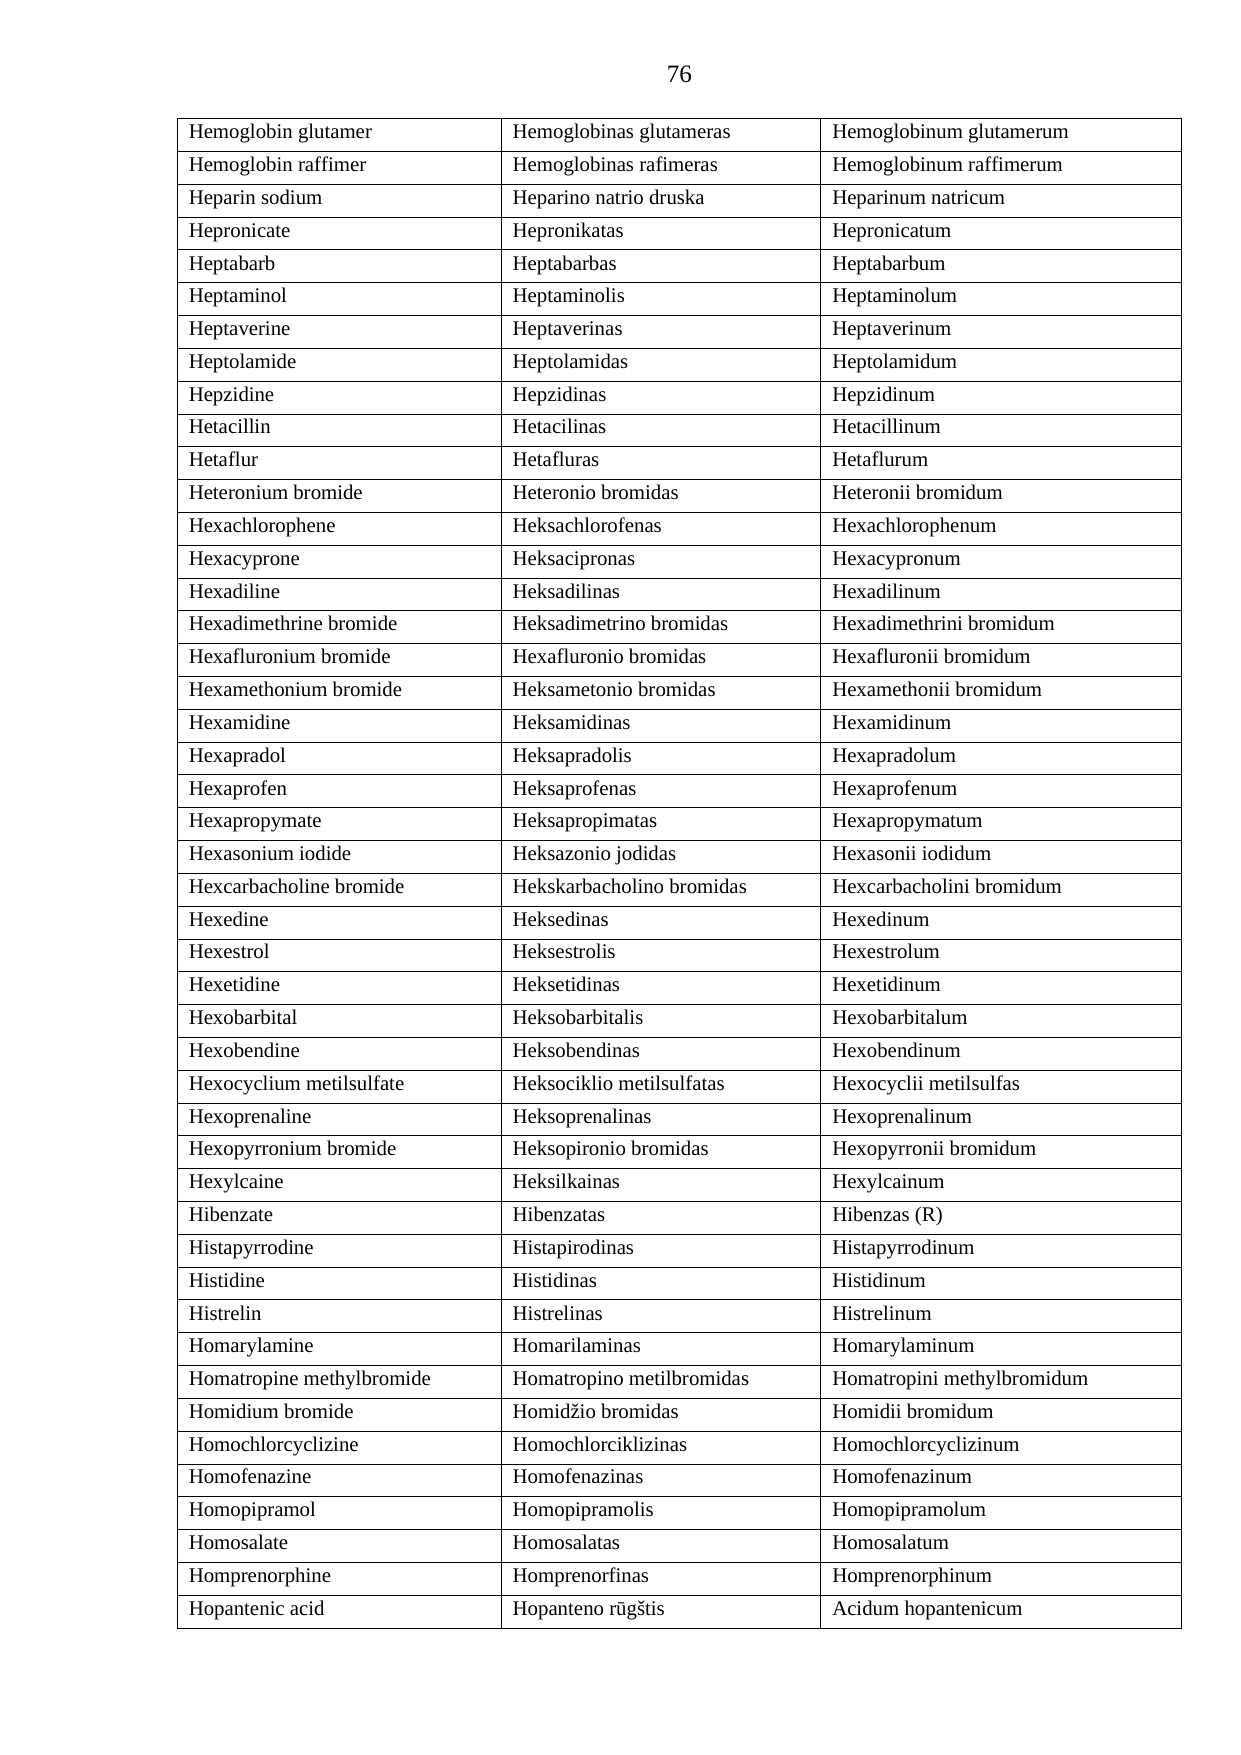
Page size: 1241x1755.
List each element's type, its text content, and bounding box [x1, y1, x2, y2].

table_cell Homarilaminas [502, 1333, 820, 1365]
table_cell Heptabarbas [502, 250, 820, 282]
table_cell Homprenorphinum [821, 1563, 1181, 1595]
table_cell Hexobendinum [821, 1038, 1181, 1070]
table_cell Hexetidine [178, 972, 501, 1004]
table_cell Heptaverine [178, 316, 501, 348]
table_cell Heparino natrio druska [502, 185, 820, 217]
table_cell Histapirodinas [502, 1235, 820, 1267]
table_cell Hetaflurum [821, 447, 1181, 479]
table_cell Heksadilinas [502, 579, 820, 610]
table_cell Hexachlorophenum [821, 513, 1181, 545]
table_cell Homidii bromidum [821, 1399, 1181, 1431]
table_cell Hexachlorophene [178, 513, 501, 545]
table_cell Heteronio bromidas [502, 480, 820, 512]
table_cell Hibenzas (R) [821, 1202, 1181, 1234]
table_cell Hexapradolum [821, 743, 1181, 774]
table_cell Heksedinas [502, 907, 820, 938]
table_cell Hexadiline [178, 579, 501, 610]
table_cell Hexasonii iodidum [821, 841, 1181, 873]
table_cell Heptolamidum [821, 349, 1181, 381]
table_cell Histidine [178, 1268, 501, 1299]
table_cell Histidinas [502, 1268, 820, 1299]
table_cell Homosalate [178, 1530, 501, 1562]
table_cell Hopantenic acid [178, 1596, 501, 1627]
table_cell Hexobendine [178, 1038, 501, 1070]
table_cell Hemoglobin raffimer [178, 152, 501, 184]
table_cell Hexobarbital [178, 1005, 501, 1037]
table_cell Histidinum [821, 1268, 1181, 1299]
table_cell Heksoprenalinas [502, 1104, 820, 1135]
table_cell Hexetidinum [821, 972, 1181, 1004]
table_cell Homidium bromide [178, 1399, 501, 1431]
table_cell Hexamidine [178, 710, 501, 742]
table_cell Hexopyrronii bromidum [821, 1136, 1181, 1168]
table_cell Hexacypronum [821, 546, 1181, 577]
table_cell Hetacillin [178, 415, 501, 446]
table_cell Heksaprofenas [502, 775, 820, 807]
table_cell Heksamidinas [502, 710, 820, 742]
table_cell Heksadimetrino bromidas [502, 611, 820, 643]
table_cell Hexobarbitalum [821, 1005, 1181, 1037]
table_cell Hexedinum [821, 907, 1181, 938]
table_cell Homochlorcyclizinum [821, 1432, 1181, 1463]
table_cell Heptaminolum [821, 283, 1181, 315]
table_cell Hexoprenaline [178, 1104, 501, 1135]
table_cell Homprenorfinas [502, 1563, 820, 1595]
table_cell Hexamidinum [821, 710, 1181, 742]
table_cell Hexadimethrine bromide [178, 611, 501, 643]
table_cell Homosalatum [821, 1530, 1181, 1562]
table_cell Heptabarb [178, 250, 501, 282]
table_cell Homochlorciklizinas [502, 1432, 820, 1463]
table_cell Heksapradolis [502, 743, 820, 774]
table_cell Heparin sodium [178, 185, 501, 217]
table_cell Heteronium bromide [178, 480, 501, 512]
table_cell Heksapropimatas [502, 808, 820, 840]
table_cell Hexacyprone [178, 546, 501, 577]
table_cell Histrelinas [502, 1300, 820, 1332]
table_cell Heptolamide [178, 349, 501, 381]
table_cell Heksociklio metilsulfatas [502, 1071, 820, 1102]
table_cell Heptabarbum [821, 250, 1181, 282]
table_cell Heptaminolis [502, 283, 820, 315]
table_cell Heteronii bromidum [821, 480, 1181, 512]
table_cell Hexoprenalinum [821, 1104, 1181, 1135]
table_cell Hopanteno rūgštis [502, 1596, 820, 1627]
table_cell Hexapradol [178, 743, 501, 774]
table_cell Hepronicatum [821, 218, 1181, 249]
table_cell Hexopyrronium bromide [178, 1136, 501, 1168]
table_cell Hemoglobinas rafimeras [502, 152, 820, 184]
table_cell Homofenazinas [502, 1465, 820, 1496]
table_cell Hibenzatas [502, 1202, 820, 1234]
table_cell Homatropini methylbromidum [821, 1366, 1181, 1398]
table_cell Homopipramolum [821, 1497, 1181, 1529]
table_cell Homosalatas [502, 1530, 820, 1562]
table_cell Hexaprofenum [821, 775, 1181, 807]
table_cell Hexafluronii bromidum [821, 644, 1181, 676]
table_cell Hexamethonium bromide [178, 677, 501, 709]
table_cell Homarylaminum [821, 1333, 1181, 1365]
table_cell Heptolamidas [502, 349, 820, 381]
table_cell Hexestrolum [821, 940, 1181, 971]
table_cell Acidum hopantenicum [821, 1596, 1181, 1627]
table_cell Hexamethonii bromidum [821, 677, 1181, 709]
table_cell Hepzidine [178, 382, 501, 413]
table_cell Heptaverinas [502, 316, 820, 348]
table_cell Heksacipronas [502, 546, 820, 577]
table_cell Hepzidinas [502, 382, 820, 413]
table_cell Hibenzate [178, 1202, 501, 1234]
table_cell Heksilkainas [502, 1169, 820, 1201]
table_cell Homofenazine [178, 1465, 501, 1496]
table_cell Hexadimethrini bromidum [821, 611, 1181, 643]
table_cell Homochlorcyclizine [178, 1432, 501, 1463]
table_cell Hexylcaine [178, 1169, 501, 1201]
table_cell Heptaverinum [821, 316, 1181, 348]
table_cell Hexadilinum [821, 579, 1181, 610]
table_cell Heptaminol [178, 283, 501, 315]
table_cell Hetacillinum [821, 415, 1181, 446]
table_cell Hexedine [178, 907, 501, 938]
table_cell Histapyrrodinum [821, 1235, 1181, 1267]
table_cell Hexapropymatum [821, 808, 1181, 840]
table_cell Histrelinum [821, 1300, 1181, 1332]
table_cell Hexaprofen [178, 775, 501, 807]
table_cell Heksazonio jodidas [502, 841, 820, 873]
table_cell Hexocyclii metilsulfas [821, 1071, 1181, 1102]
table_cell Homatropino metilbromidas [502, 1366, 820, 1398]
table_cell Hexylcainum [821, 1169, 1181, 1201]
table_cell Hexestrol [178, 940, 501, 971]
table_cell Heksametonio bromidas [502, 677, 820, 709]
table_cell Hemoglobinum raffimerum [821, 152, 1181, 184]
table_cell Heksestrolis [502, 940, 820, 971]
table_cell Hetaflur [178, 447, 501, 479]
table_cell Hexapropymate [178, 808, 501, 840]
table_cell Homprenorphine [178, 1563, 501, 1595]
table_cell Hemoglobinas glutameras [502, 119, 820, 151]
table_cell Hexafluronium bromide [178, 644, 501, 676]
table_cell Heparinum natricum [821, 185, 1181, 217]
table_cell Homofenazinum [821, 1465, 1181, 1496]
table_cell Hekskarbacholino bromidas [502, 874, 820, 906]
table_cell Hexcarbacholine bromide [178, 874, 501, 906]
table_cell Hepzidinum [821, 382, 1181, 413]
table_cell Hexasonium iodide [178, 841, 501, 873]
table_cell Histrelin [178, 1300, 501, 1332]
table_cell Heksachlorofenas [502, 513, 820, 545]
table_cell Homopipramolis [502, 1497, 820, 1529]
table_cell Homidžio bromidas [502, 1399, 820, 1431]
table_cell Hemoglobinum glutamerum [821, 119, 1181, 151]
table_cell Heksobendinas [502, 1038, 820, 1070]
table_cell Hepronicate [178, 218, 501, 249]
table_cell Hetafluras [502, 447, 820, 479]
table_cell Heksetidinas [502, 972, 820, 1004]
table_cell Hexafluronio bromidas [502, 644, 820, 676]
table_cell Homarylamine [178, 1333, 501, 1365]
table_cell Histapyrrodine [178, 1235, 501, 1267]
table_cell Heksopironio bromidas [502, 1136, 820, 1168]
table_cell Hexcarbacholini bromidum [821, 874, 1181, 906]
table_cell Homatropine methylbromide [178, 1366, 501, 1398]
table_cell Hepronikatas [502, 218, 820, 249]
table_cell Hexocyclium metilsulfate [178, 1071, 501, 1102]
table_cell Hemoglobin glutamer [178, 119, 501, 151]
table_cell Homopipramol [178, 1497, 501, 1529]
table_cell Heksobarbitalis [502, 1005, 820, 1037]
table_cell Hetacilinas [502, 415, 820, 446]
